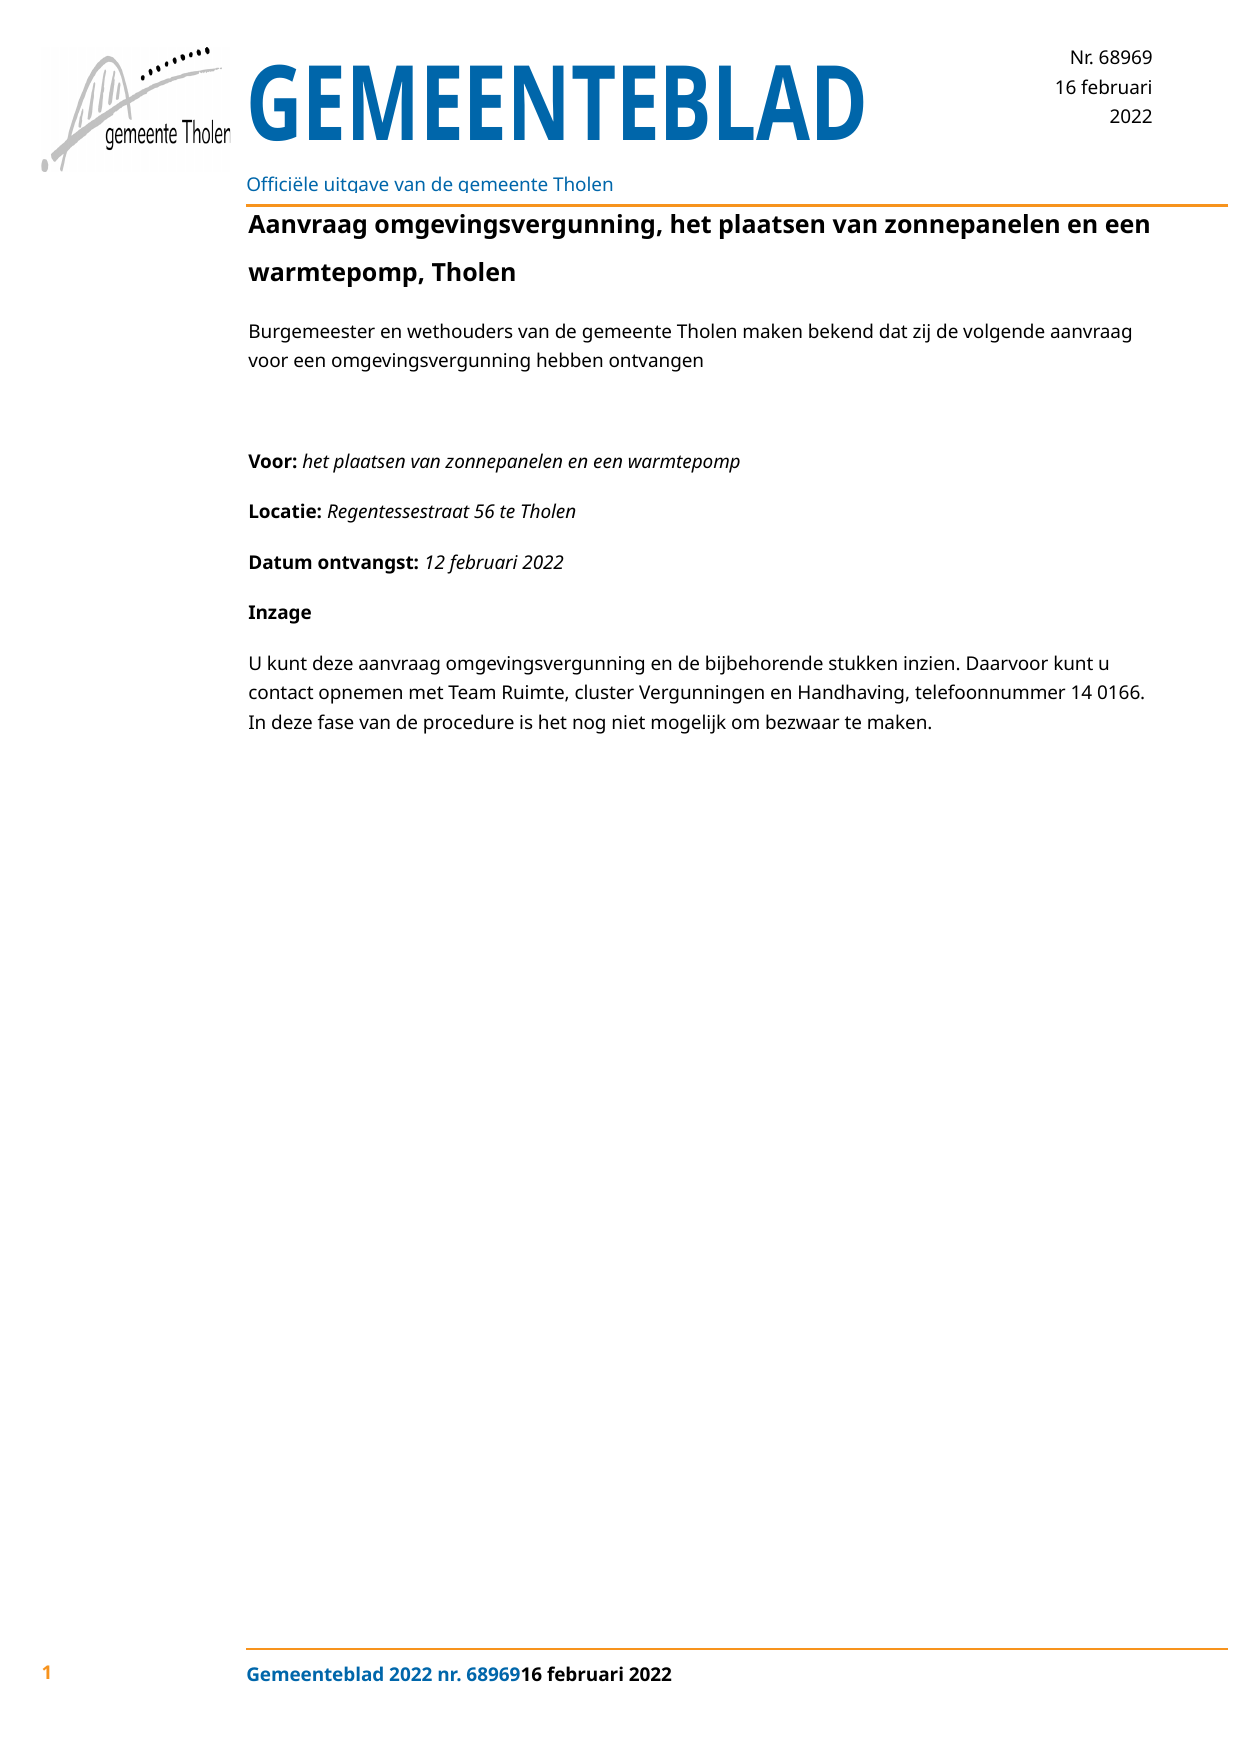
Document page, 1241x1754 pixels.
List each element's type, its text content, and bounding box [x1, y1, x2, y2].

text U kunt deze aanvraag omgevingsvergunning en de bijbehorende stukken inzien. Daarvoor kunt u contact opnemen met Team Ruimte, cluster Vergunningen en Handhaving, telefoonnummer 14 0166. In deze fase van de procedure is het nog niet mogelijk om bezwaar te maken. [248, 650, 1152, 735]
picture [41, 47, 231, 172]
text Datum ontvangst: 12 februari 2022 [248, 549, 1152, 575]
text Voor: het plaatsen van zonnepanelen en een warmtepomp [248, 448, 1152, 474]
text Locatie: Regentessestraat 56 te Tholen [248, 499, 1152, 524]
text Aanvraag omgevingsvergunning, het plaatsen van zonnepanelen en een warmtepomp, Tholen [248, 207, 1152, 288]
text Inzage [248, 599, 1152, 625]
text Burgemeester en wethouders van de gemeente Tholen maken bekend dat zij de volgende aanvraag voor een omgevingsvergunning hebben ontvangen [248, 318, 1152, 373]
